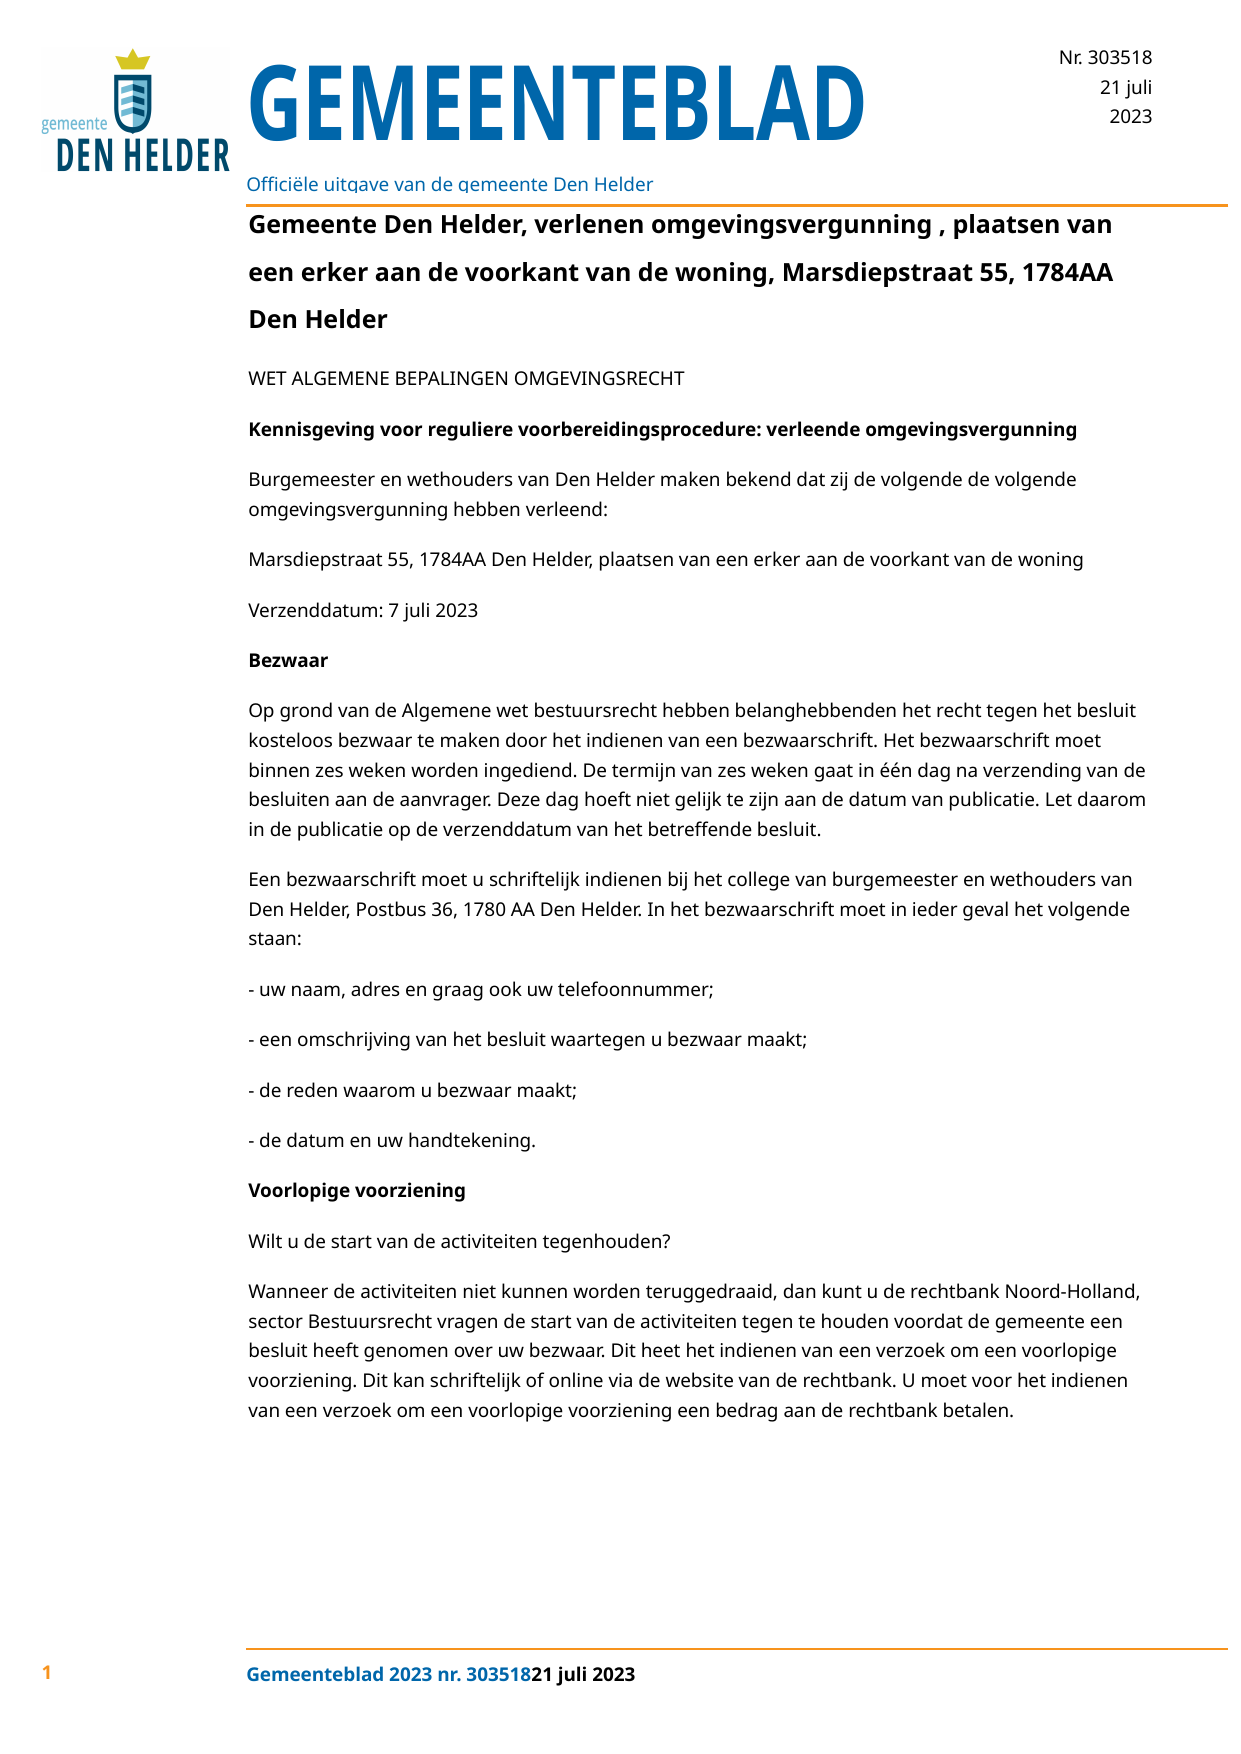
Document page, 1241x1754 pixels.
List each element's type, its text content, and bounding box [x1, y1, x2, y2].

text Op grond van de Algemene wet bestuursrecht hebben belanghebbenden het recht tegen het besluit kosteloos bezwaar te maken door het indienen van een bezwaarschrift. Het bezwaarschrift moet binnen zes weken worden ingediend. De termijn van zes weken gaat in één dag na verzending van de besluiten aan de aanvrager. Deze dag hoeft niet gelijk te zijn aan de datum van publicatie. Let daarom in de publicatie op de verzenddatum van het betreffende besluit. [248, 698, 1152, 842]
text Wilt u de start van de activiteiten tegenhouden? [248, 1228, 1152, 1254]
text Marsdiepstraat 55, 1784AA Den Helder, plaatsen van een erker aan de voorkant van de woning [248, 546, 1152, 572]
text WET ALGEMENE BEPALINGEN OMGEVINGSRECHT [248, 366, 1152, 391]
text Voorlopige voorziening [248, 1178, 1152, 1203]
text Verzenddatum: 7 juli 2023 [248, 597, 1152, 622]
picture [41, 47, 231, 172]
text Kennisgeving voor reguliere voorbereidingsprocedure: verleende omgevingsvergunning [248, 416, 1152, 442]
text - de reden waarom u bezwaar maakt; [248, 1077, 1152, 1102]
picture [220, 160, 224, 172]
text - uw naam, adres en graag ook uw telefoonnummer; [248, 976, 1152, 1002]
picture [100, 154, 106, 172]
text Een bezwaarschrift moet u schriftelijk indienen bij het college van burgemeester en wethouders van Den Helder, Postbus 36, 1780 AA Den Helder. In het bezwaarschrift moet in ieder geval het volgende staan: [248, 866, 1152, 951]
picture [63, 144, 68, 165]
text Gemeente Den Helder, verlenen omgevingsvergunning , plaatsen van een erker aan de voorkant van de woning, Marsdiepstraat 55, 1784AA Den Helder [248, 207, 1152, 336]
text - de datum en uw handtekening. [248, 1127, 1152, 1153]
text Burgemeester en wethouders van Den Helder maken bekend dat zij de volgende de volgende omgevingsvergunning hebben verleend: [248, 466, 1152, 522]
picture [130, 157, 135, 172]
text - een omschrijving van het besluit waartegen u bezwaar maakt; [248, 1026, 1152, 1052]
text Wanneer de activiteiten niet kunnen worden teruggedraaid, dan kunt u de rechtbank Noord-Holland, sector Bestuursrecht vragen de start van de activiteiten tegen te houden voordat de gemeente een besluit heeft genomen over uw bezwaar. Dit heet het indienen van een verzoek om een voorlopige voorziening. Dit kan schriftelijk of online via de website van de rechtbank. U moet voor het indienen van een verzoek om een voorlopige voorziening een bedrag aan de rechtbank betalen. [248, 1278, 1152, 1422]
text Bezwaar [248, 647, 1152, 673]
picture [182, 144, 187, 165]
